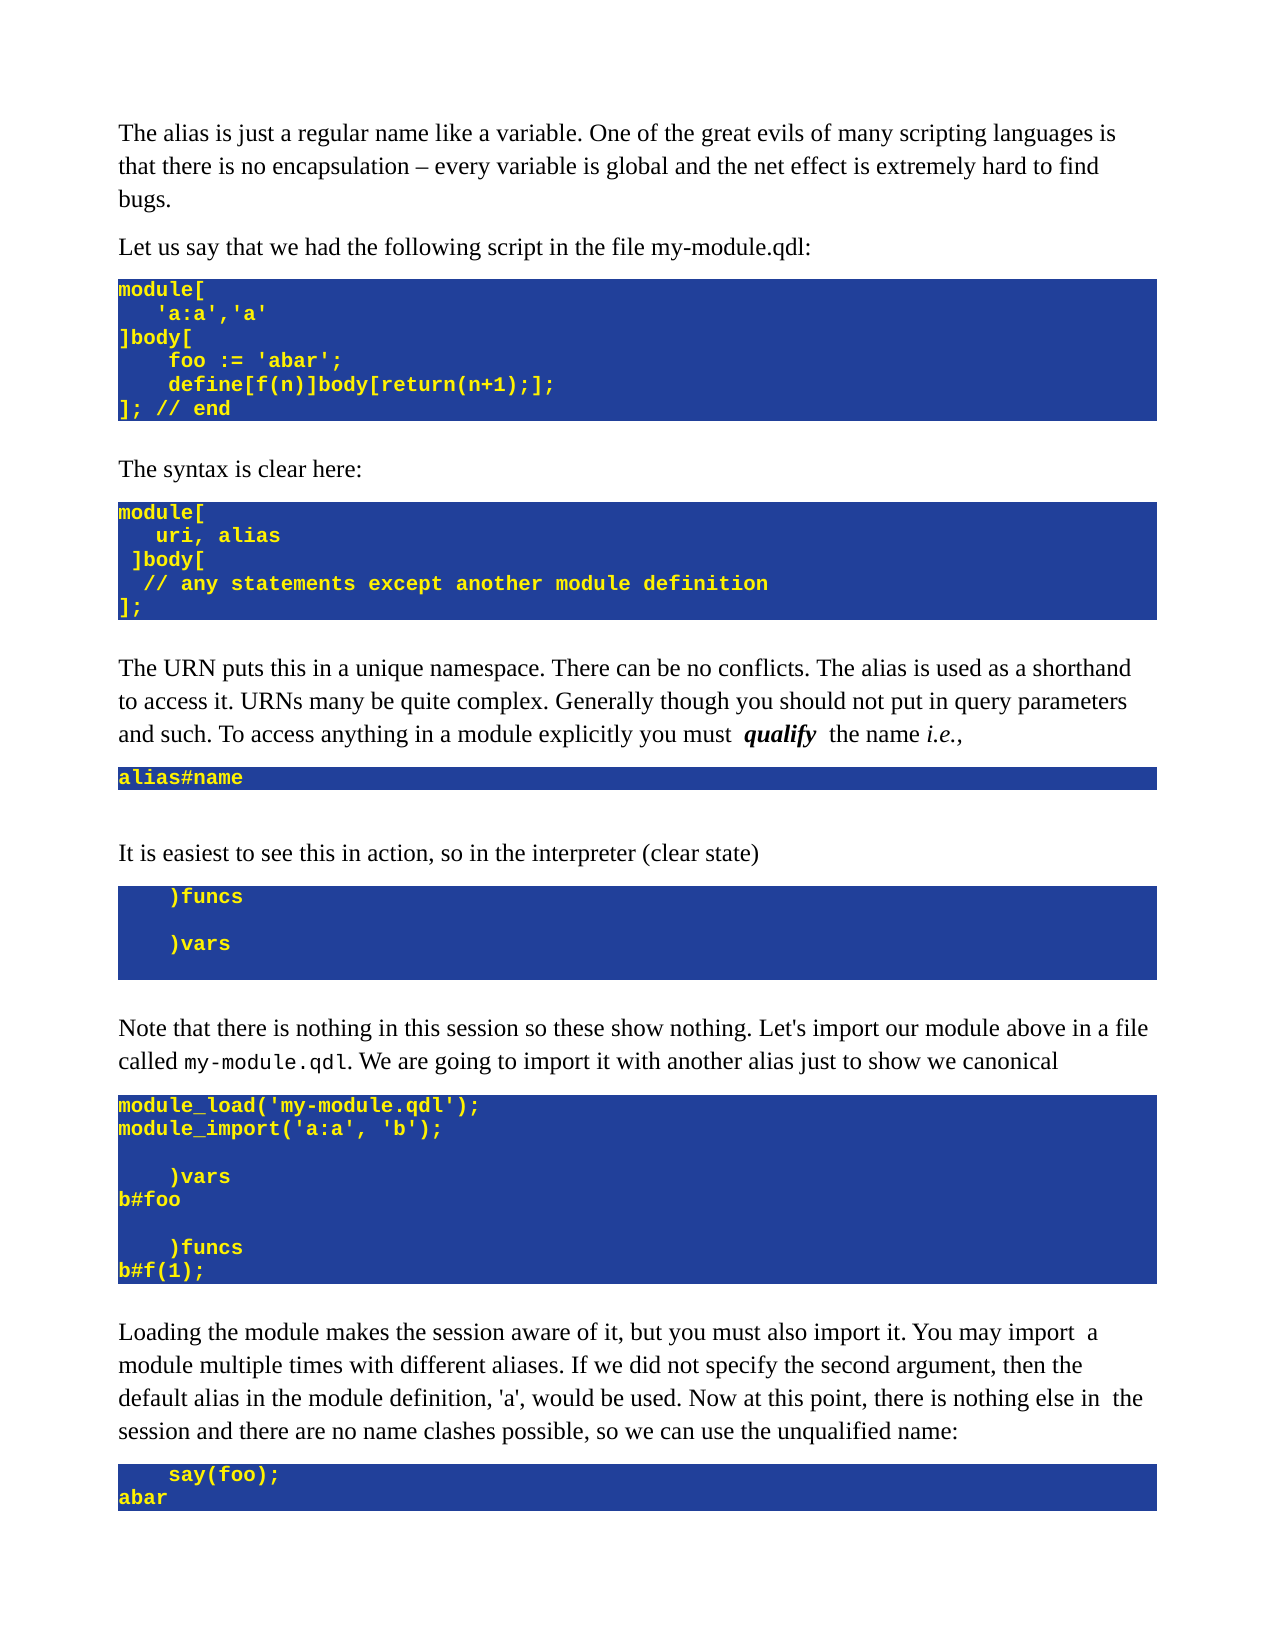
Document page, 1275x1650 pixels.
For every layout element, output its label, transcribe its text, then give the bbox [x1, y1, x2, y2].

text // any statements except another module definition [118, 573, 1157, 596]
text )vars [118, 933, 1157, 957]
text Let us say that we had the following script in the file my-module.qdl: [118, 232, 1157, 261]
text The alias is just a regular name like a variable. One of the great evils of many scripting languages is that there is no encapsulation – every variable is global and the net effect is extremely hard to find bugs. [118, 118, 1157, 213]
text ]body[ [118, 327, 1157, 350]
text module_load('my-module.qdl'); [118, 1095, 1157, 1118]
text uri, alias [118, 526, 1157, 549]
text )funcs [118, 886, 1157, 909]
text Note that there is nothing in this session so these show nothing. Let's import our module above in a file called my-module.qdl. We are going to import it with another alias just to show we canonical [118, 980, 1157, 1076]
text ]body[ [118, 549, 1157, 573]
text module[ [118, 279, 1157, 303]
text alias#name [118, 767, 1157, 790]
text abar [118, 1487, 1157, 1511]
text foo := 'abar'; [118, 350, 1157, 374]
text say(foo); [118, 1464, 1157, 1487]
text Loading the module makes the session aware of it, but you must also import it. You may import a module multiple times with different aliases. If we did not specify the second argument, then the default alias in the module definition, 'a', would be used. Now at this point, there is nothing else in the session and there are no name clashes possible, so we can use the unqualified name: [118, 1284, 1157, 1445]
text b#foo [118, 1189, 1157, 1213]
text The syntax is clear here: [118, 421, 1157, 483]
text ]; // end [118, 398, 1157, 421]
text ]; [118, 596, 1157, 620]
text module[ [118, 502, 1157, 526]
text 'a:a','a' [118, 303, 1157, 327]
text module_import('a:a', 'b'); [118, 1118, 1157, 1142]
text )funcs [118, 1237, 1157, 1260]
text The URN puts this in a unique namespace. There can be no conflicts. The alias is used as a shorthand to access it. URNs many be quite complex. Generally though you should not put in query parameters and such. To access anything in a module explicitly you must qualify the name i.e., [118, 620, 1157, 748]
text )vars [118, 1166, 1157, 1189]
text It is easiest to see this in action, so in the interpreter (clear state) [118, 838, 1157, 867]
text define[f(n)]body[return(n+1);]; [118, 374, 1157, 398]
text b#f(1); [118, 1260, 1157, 1284]
